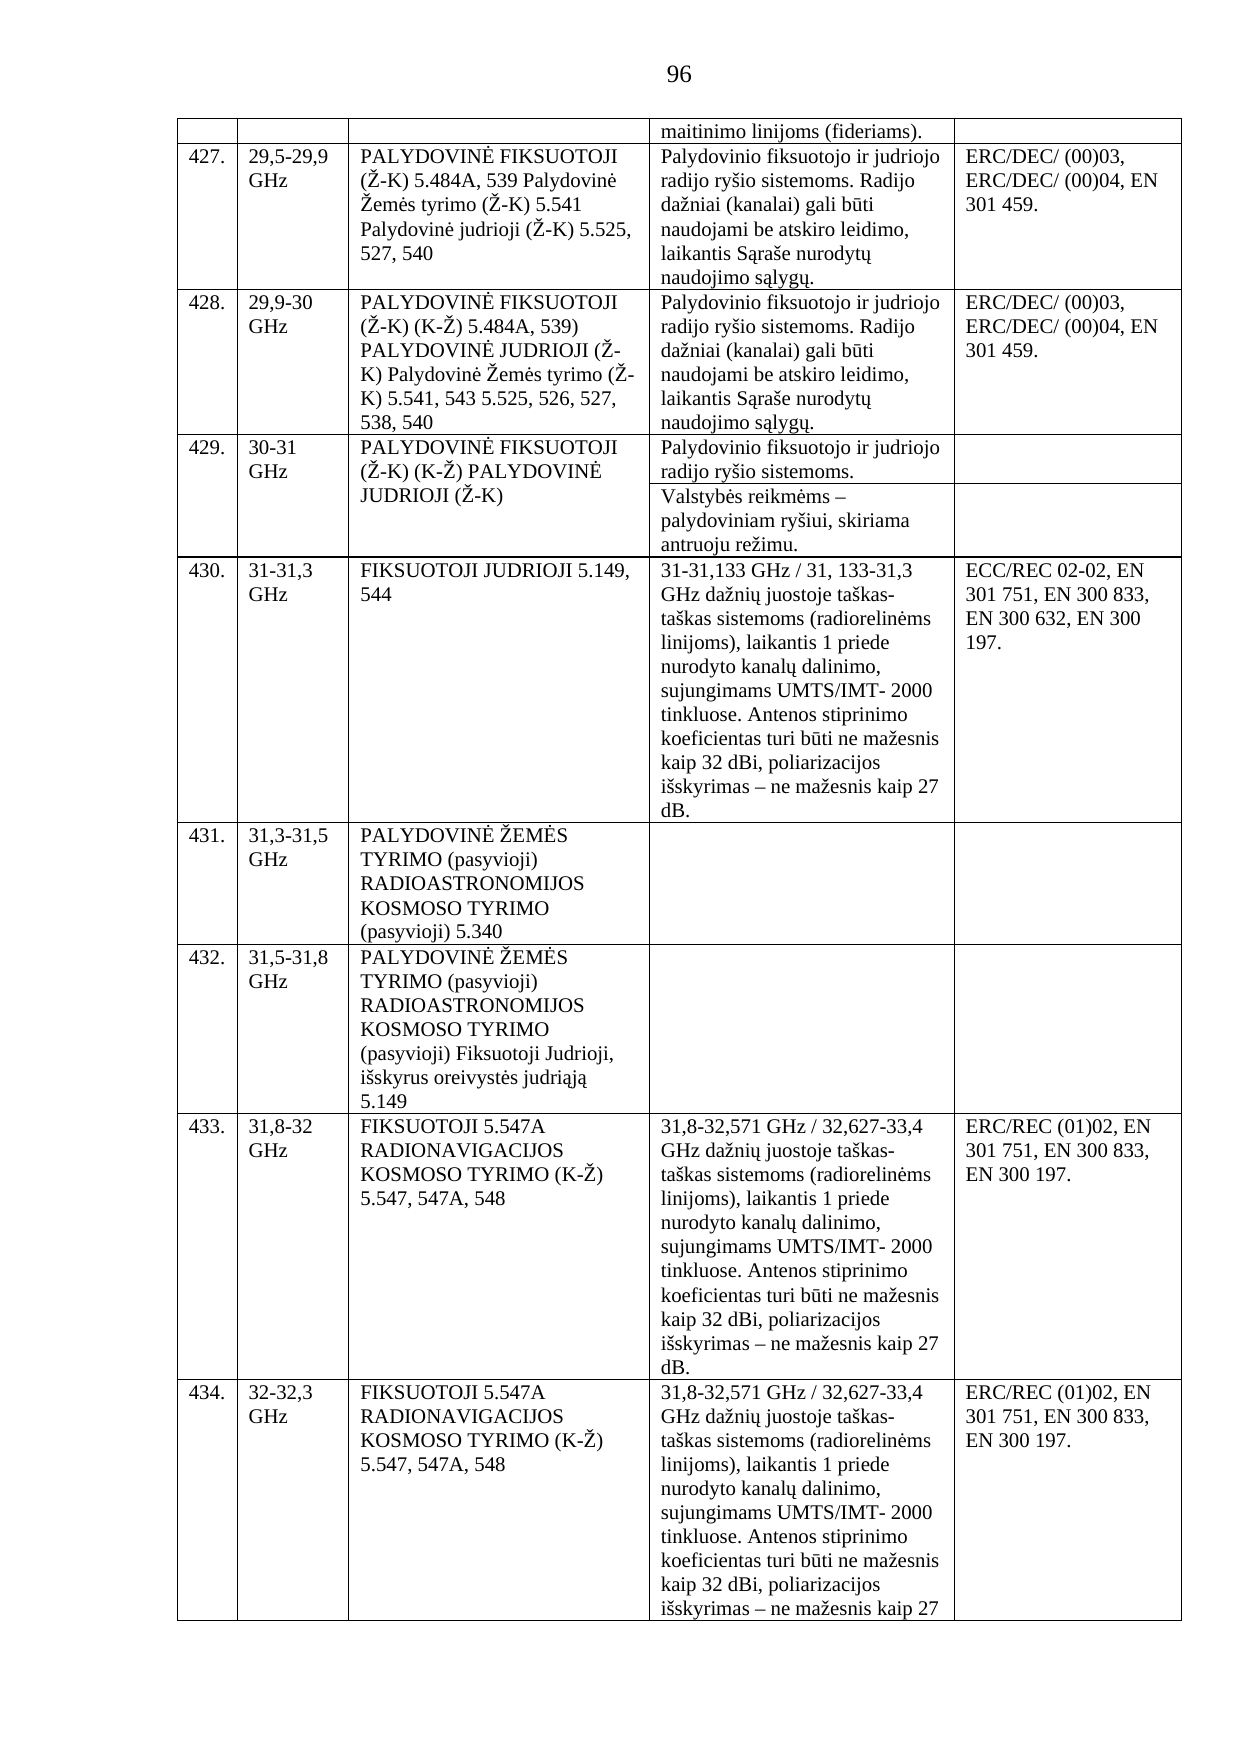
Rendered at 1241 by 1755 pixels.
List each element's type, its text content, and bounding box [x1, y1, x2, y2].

table_cell [955, 435, 1181, 483]
table_cell 431. [178, 823, 237, 943]
table_cell 429. [178, 435, 237, 556]
table_cell 428. [178, 290, 237, 434]
table_cell 30-31 GHz [238, 435, 348, 556]
table_cell 31,3-31,5 GHz [238, 823, 348, 943]
table_cell 31,8-32,571 GHz / 32,627-33,4 GHz dažnių juostoje taškas-taškas sistemoms (radiorelinėms linijoms), laikantis 1 priede nurodyto kanalų dalinimo, sujungimams UMTS/IMT- 2000 tinkluose. Antenos stiprinimo koeficientas turi būti ne mažesnis kaip 32 dBi, poliarizacijos išskyrimas – ne mažesnis kaip 27 [650, 1380, 954, 1620]
table_cell [955, 484, 1181, 556]
table_cell 432. [178, 945, 237, 1113]
table_cell 433. [178, 1114, 237, 1379]
table_cell Palydovinio fiksuotojo ir judriojo radijo ryšio sistemoms. [650, 435, 954, 483]
table_cell PALYDOVINĖ ŽEMĖS TYRIMO (pasyvioji) RADIOASTRONOMIJOS KOSMOSO TYRIMO (pasyvioji) 5.340 [349, 823, 649, 943]
table_cell FIKSUOTOJI 5.547A RADIONAVIGACIJOS KOSMOSO TYRIMO (K-Ž) 5.547, 547A, 548 [349, 1114, 649, 1379]
table_cell PALYDOVINĖ FIKSUOTOJI (Ž-K) (K-Ž) 5.484A, 539) PALYDOVINĖ JUDRIOJI (Ž-K) Palydovinė Žemės tyrimo (Ž-K) 5.541, 543 5.525, 526, 527, 538, 540 [349, 290, 649, 434]
table_cell 29,9-30 GHz [238, 290, 348, 434]
table_cell [955, 119, 1181, 143]
table_cell Palydovinio fiksuotojo ir judriojo radijo ryšio sistemoms. Radijo dažniai (kanalai) gali būti naudojami be atskiro leidimo, laikantis Sąraše nurodytų naudojimo sąlygų. [650, 144, 954, 289]
table_cell PALYDOVINĖ FIKSUOTOJI (Ž-K) (K-Ž) PALYDOVINĖ JUDRIOJI (Ž-K) [349, 435, 649, 556]
table_cell [955, 945, 1181, 1113]
table_cell maitinimo linijoms (fideriams). [650, 119, 954, 143]
table_cell 31-31,133 GHz / 31, 133-31,3 GHz dažnių juostoje taškas- taškas sistemoms (radiorelinėms linijoms), laikantis 1 priede nurodyto kanalų dalinimo, sujungimams UMTS/IMT- 2000 tinkluose. Antenos stiprinimo koeficientas turi būti ne mažesnis kaip 32 dBi, poliarizacijos išskyrimas – ne mažesnis kaip 27 dB. [650, 558, 954, 822]
table_cell Palydovinio fiksuotojo ir judriojo radijo ryšio sistemoms. Radijo dažniai (kanalai) gali būti naudojami be atskiro leidimo, laikantis Sąraše nurodytų naudojimo sąlygų. [650, 290, 954, 434]
table_cell 31-31,3 GHz [238, 558, 348, 822]
table_cell PALYDOVINĖ FIKSUOTOJI (Ž-K) 5.484A, 539 Palydovinė Žemės tyrimo (Ž-K) 5.541 Palydovinė judrioji (Ž-K) 5.525, 527, 540 [349, 144, 649, 289]
table_cell ERC/REC (01)02, EN 301 751, EN 300 833, EN 300 197. [955, 1114, 1181, 1379]
table_cell ERC/REC (01)02, EN 301 751, EN 300 833, EN 300 197. [955, 1380, 1181, 1620]
table_cell [349, 119, 649, 143]
table_cell 31,8-32,571 GHz / 32,627-33,4 GHz dažnių juostoje taškas-taškas sistemoms (radiorelinėms linijoms), laikantis 1 priede nurodyto kanalų dalinimo, sujungimams UMTS/IMT- 2000 tinkluose. Antenos stiprinimo koeficientas turi būti ne mažesnis kaip 32 dBi, poliarizacijos išskyrimas – ne mažesnis kaip 27 dB. [650, 1114, 954, 1379]
table_cell 29,5-29,9 GHz [238, 144, 348, 289]
table_cell Valstybės reikmėms – palydoviniam ryšiui, skiriama antruoju režimu. [650, 484, 954, 556]
table_cell FIKSUOTOJI JUDRIOJI 5.149, 544 [349, 558, 649, 822]
table_cell 430. [178, 558, 237, 822]
table_cell 32-32,3 GHz [238, 1380, 348, 1620]
table_cell [650, 945, 954, 1113]
table_cell [955, 823, 1181, 943]
table_cell ECC/REC 02-02, EN 301 751, EN 300 833, EN 300 632, EN 300 197. [955, 558, 1181, 822]
table_cell 31,5-31,8 GHz [238, 945, 348, 1113]
table_cell ERC/DEC/ (00)03, ERC/DEC/ (00)04, EN 301 459. [955, 144, 1181, 289]
table_cell [650, 823, 954, 943]
table_cell [178, 119, 237, 143]
table_cell 427. [178, 144, 237, 289]
table_cell FIKSUOTOJI 5.547A RADIONAVIGACIJOS KOSMOSO TYRIMO (K-Ž) 5.547, 547A, 548 [349, 1380, 649, 1620]
table_cell PALYDOVINĖ ŽEMĖS TYRIMO (pasyvioji) RADIOASTRONOMIJOS KOSMOSO TYRIMO (pasyvioji) Fiksuotoji Judrioji, išskyrus oreivystės judriąją 5.149 [349, 945, 649, 1113]
table_cell 434. [178, 1380, 237, 1620]
table_cell 31,8-32 GHz [238, 1114, 348, 1379]
table_cell [238, 119, 348, 143]
table_cell ERC/DEC/ (00)03, ERC/DEC/ (00)04, EN 301 459. [955, 290, 1181, 434]
